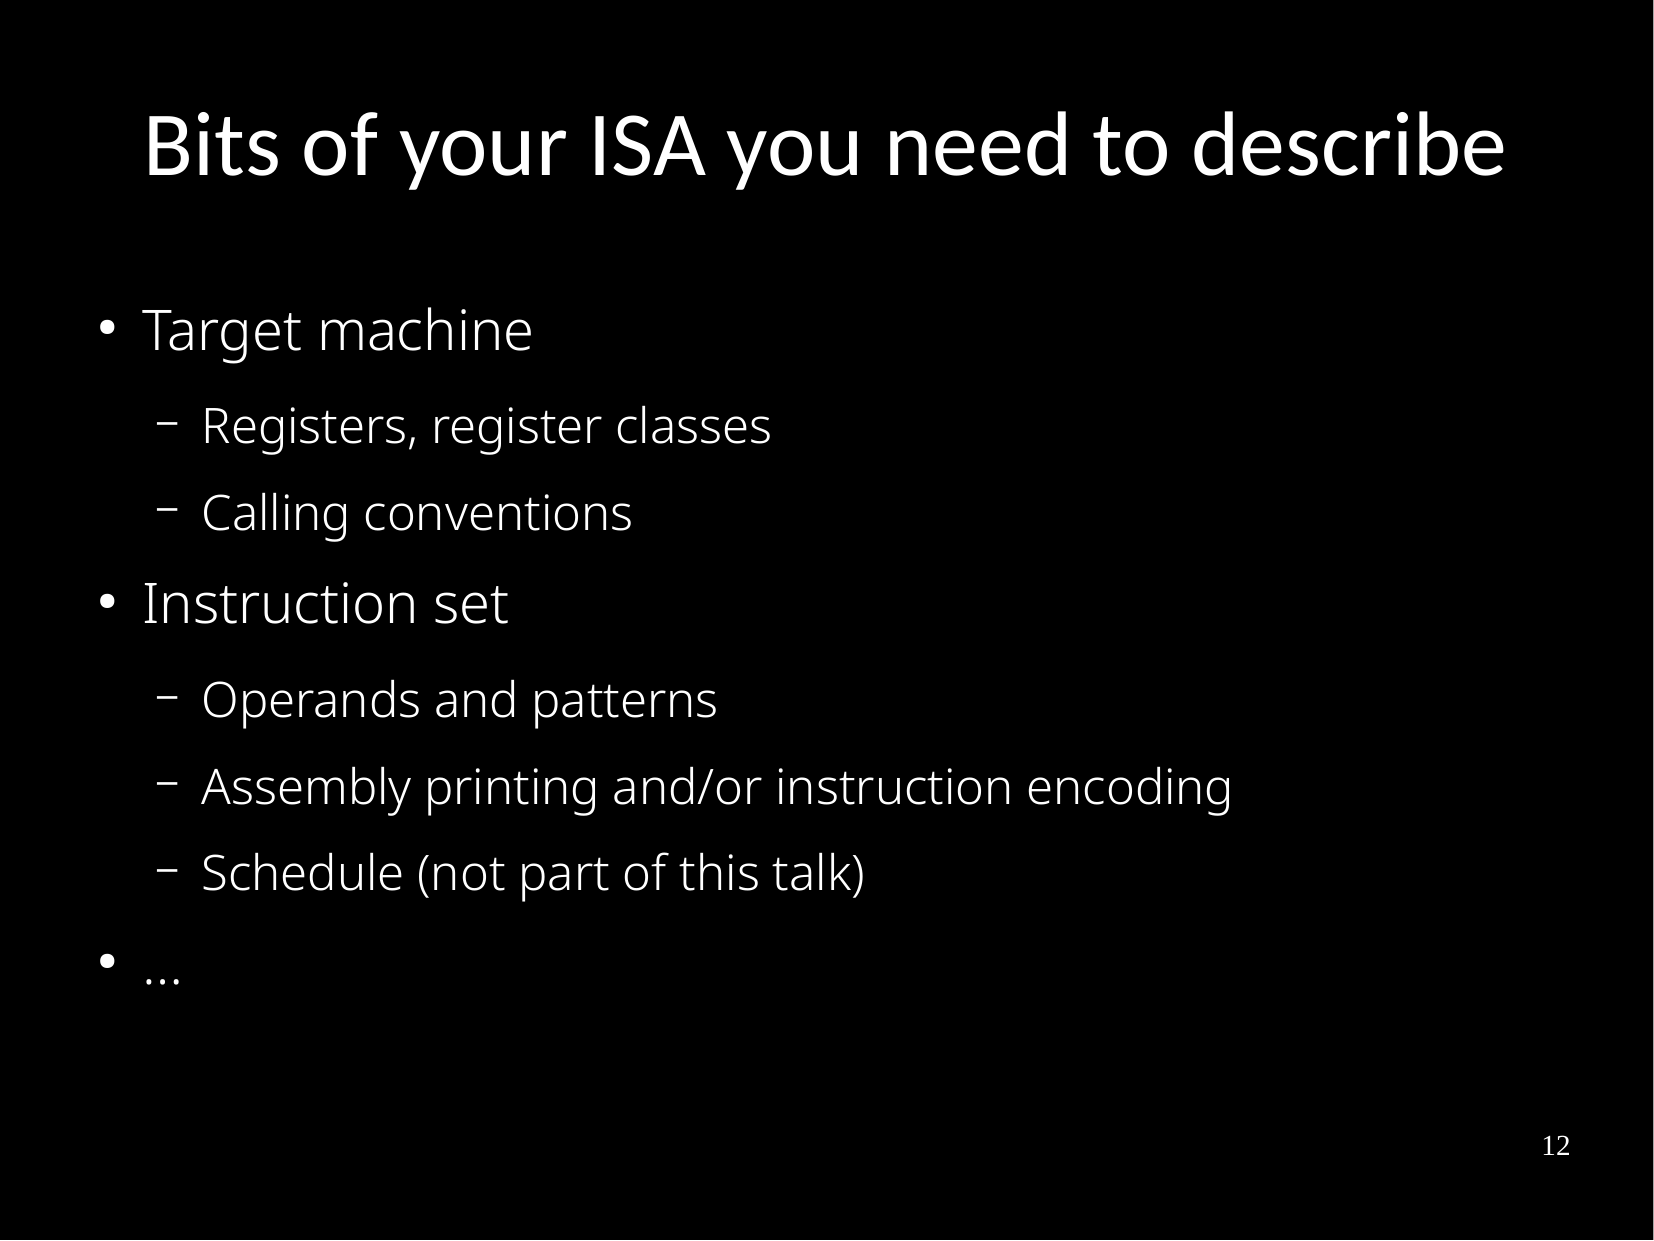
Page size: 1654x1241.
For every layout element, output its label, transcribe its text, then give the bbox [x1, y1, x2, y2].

list Target machine Registers, register classes Calling conventions Instruction set Operands and patterns Assembly printing and/or instruction encoding Schedule (not part of this talk) … [82, 290, 1571, 1010]
title Bits of your ISA you need to describe [82, 49, 1571, 257]
